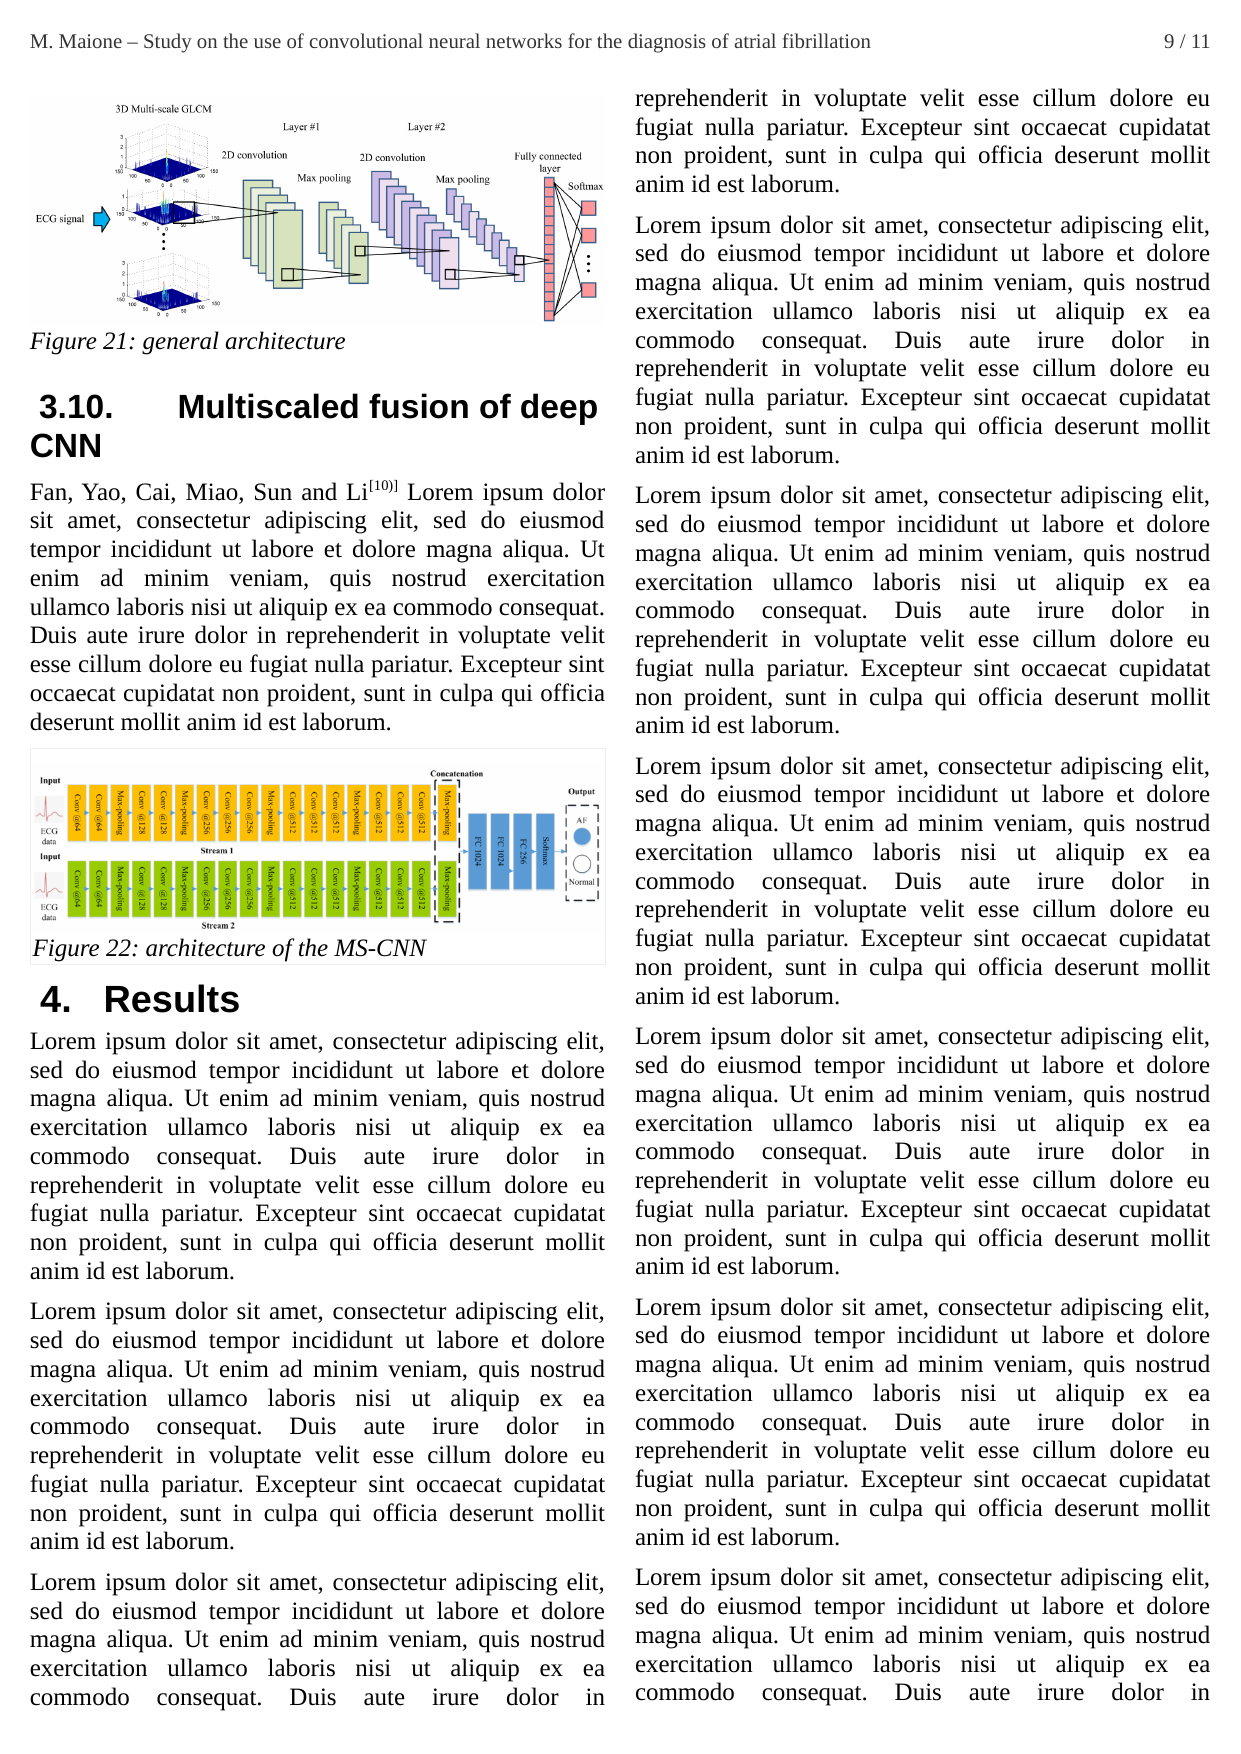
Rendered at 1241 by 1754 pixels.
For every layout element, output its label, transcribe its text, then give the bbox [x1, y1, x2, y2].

text Figure 21: general architecture [29, 326, 605, 354]
text Lorem ipsum dolor sit amet, consectetur adipiscing elit, sed do eiusmod tempor incididunt ut labore et dolore magna aliqua. Ut enim ad minim veniam, quis nostrud exercitation ullamco laboris nisi ut aliquip ex ea commodo consequat. Duis aute irure dolor in reprehenderit in voluptate velit esse cillum dolore eu fugiat nulla pariatur. Excepteur sint occaecat cupidatat non proident, sunt in culpa qui officia deserunt mollit anim id est laborum. [635, 1021, 1211, 1280]
picture [32, 762, 603, 933]
text Lorem ipsum dolor sit amet, consectetur adipiscing elit, sed do eiusmod tempor incididunt ut labore et dolore magna aliqua. Ut enim ad minim veniam, quis nostrud exercitation ullamco laboris nisi ut aliquip ex ea commodo consequat. Duis aute irure dolor in reprehenderit in voluptate velit esse cillum dolore eu fugiat nulla pariatur. Excepteur sint occaecat cupidatat non proident, sunt in culpa qui officia deserunt mollit anim id est laborum. [29, 1026, 605, 1285]
subtitle Results [29, 976, 605, 1020]
text Lorem ipsum dolor sit amet, consectetur adipiscing elit, sed do eiusmod tempor incididunt ut labore et dolore magna aliqua. Ut enim ad minim veniam, quis nostrud exercitation ullamco laboris nisi ut aliquip ex ea commodo consequat. Duis aute irure dolor in reprehenderit in voluptate velit esse cillum dolore eu fugiat nulla pariatur. Excepteur sint occaecat cupidatat non proident, sunt in culpa qui officia deserunt mollit anim id est laborum. [635, 751, 1211, 1009]
subtitle Multiscaled fusion of deep CNN [29, 387, 605, 464]
text Fan, Yao, Cai, Miao, Sun and Li[10] Lorem ipsum dolor sit amet, consectetur adipiscing elit, sed do eiusmod tempor incididunt ut labore et dolore magna aliqua. Ut enim ad minim veniam, quis nostrud exercitation ullamco laboris nisi ut aliquip ex ea commodo consequat. Duis aute irure dolor in reprehenderit in voluptate velit esse cillum dolore eu fugiat nulla pariatur. Excepteur sint occaecat cupidatat non proident, sunt in culpa qui officia deserunt mollit anim id est laborum. [29, 477, 605, 736]
text reprehenderit in voluptate velit esse cillum dolore eu fugiat nulla pariatur. Excepteur sint occaecat cupidatat non proident, sunt in culpa qui officia deserunt mollit anim id est laborum. [635, 83, 1211, 198]
text Lorem ipsum dolor sit amet, consectetur adipiscing elit, sed do eiusmod tempor incididunt ut labore et dolore magna aliqua. Ut enim ad minim veniam, quis nostrud exercitation ullamco laboris nisi ut aliquip ex ea commodo consequat. Duis aute irure dolor in reprehenderit in voluptate velit esse cillum dolore eu fugiat nulla pariatur. Excepteur sint occaecat cupidatat non proident, sunt in culpa qui officia deserunt mollit anim id est laborum. [635, 1292, 1211, 1551]
text Lorem ipsum dolor sit amet, consectetur adipiscing elit, sed do eiusmod tempor incididunt ut labore et dolore magna aliqua. Ut enim ad minim veniam, quis nostrud exercitation ullamco laboris nisi ut aliquip ex ea commodo consequat. Duis aute irure dolor in [29, 1567, 605, 1711]
text Figure 22: architecture of the MS-CNN [32, 933, 602, 962]
text Lorem ipsum dolor sit amet, consectetur adipiscing elit, sed do eiusmod tempor incididunt ut labore et dolore magna aliqua. Ut enim ad minim veniam, quis nostrud exercitation ullamco laboris nisi ut aliquip ex ea commodo consequat. Duis aute irure dolor in [635, 1562, 1211, 1706]
text Lorem ipsum dolor sit amet, consectetur adipiscing elit, sed do eiusmod tempor incididunt ut labore et dolore magna aliqua. Ut enim ad minim veniam, quis nostrud exercitation ullamco laboris nisi ut aliquip ex ea commodo consequat. Duis aute irure dolor in reprehenderit in voluptate velit esse cillum dolore eu fugiat nulla pariatur. Excepteur sint occaecat cupidatat non proident, sunt in culpa qui officia deserunt mollit anim id est laborum. [635, 210, 1211, 468]
text Lorem ipsum dolor sit amet, consectetur adipiscing elit, sed do eiusmod tempor incididunt ut labore et dolore magna aliqua. Ut enim ad minim veniam, quis nostrud exercitation ullamco laboris nisi ut aliquip ex ea commodo consequat. Duis aute irure dolor in reprehenderit in voluptate velit esse cillum dolore eu fugiat nulla pariatur. Excepteur sint occaecat cupidatat non proident, sunt in culpa qui officia deserunt mollit anim id est laborum. [635, 480, 1211, 739]
picture [29, 95, 606, 326]
text Lorem ipsum dolor sit amet, consectetur adipiscing elit, sed do eiusmod tempor incididunt ut labore et dolore magna aliqua. Ut enim ad minim veniam, quis nostrud exercitation ullamco laboris nisi ut aliquip ex ea commodo consequat. Duis aute irure dolor in reprehenderit in voluptate velit esse cillum dolore eu fugiat nulla pariatur. Excepteur sint occaecat cupidatat non proident, sunt in culpa qui officia deserunt mollit anim id est laborum. [29, 1296, 605, 1555]
